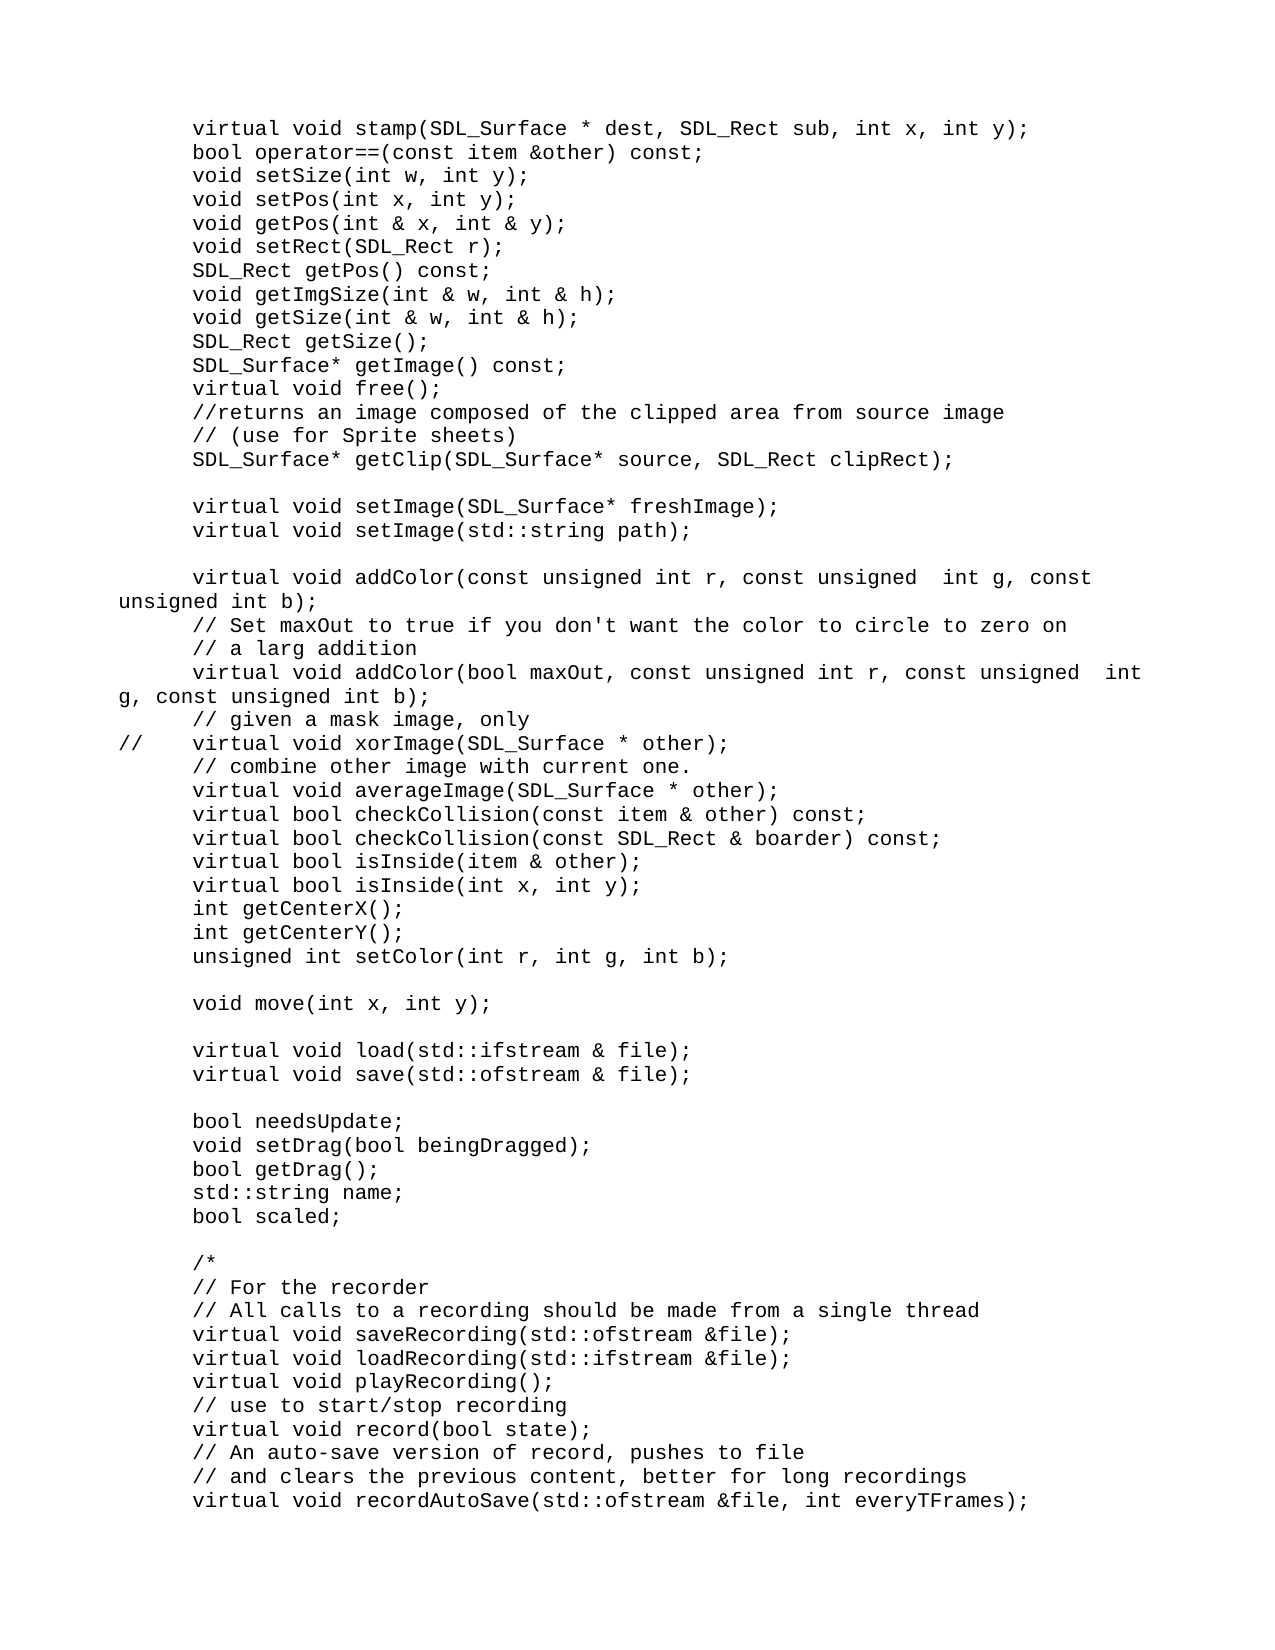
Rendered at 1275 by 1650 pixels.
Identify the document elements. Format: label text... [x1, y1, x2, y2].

text // virtual void xorImage(SDL_Surface * other); [118, 733, 1157, 757]
text virtual void addColor(bool maxOut, const unsigned int r, const unsigned int g, const unsigned int b); [118, 662, 1157, 709]
text void setDrag(bool beingDragged); [118, 1135, 1157, 1158]
text // use to start/stop recording [118, 1395, 1157, 1419]
text virtual void saveRecording(std::ofstream &file); [118, 1324, 1157, 1348]
text // combine other image with current one. [118, 757, 1157, 780]
text void getPos(int & x, int & y); [118, 213, 1157, 236]
text bool needsUpdate; [118, 1111, 1157, 1135]
text int getCenterX(); [118, 898, 1157, 922]
text SDL_Surface* getImage() const; [118, 354, 1157, 378]
text virtual void load(std::ifstream & file); [118, 1040, 1157, 1064]
text unsigned int setColor(int r, int g, int b); [118, 946, 1157, 969]
text void getSize(int & w, int & h); [118, 307, 1157, 331]
text // given a mask image, only [118, 709, 1157, 733]
text //returns an image composed of the clipped area from source image [118, 402, 1157, 426]
text void getImgSize(int & w, int & h); [118, 284, 1157, 307]
text // All calls to a recording should be made from a single thread [118, 1300, 1157, 1324]
text virtual void free(); [118, 378, 1157, 402]
text // An auto-save version of record, pushes to file [118, 1442, 1157, 1466]
text void setSize(int w, int y); [118, 165, 1157, 189]
text virtual void addColor(const unsigned int r, const unsigned int g, const unsigned int b); [118, 567, 1157, 615]
text virtual void recordAutoSave(std::ofstream &file, int everyTFrames); [118, 1489, 1157, 1513]
text // (use for Sprite sheets) [118, 426, 1157, 449]
text virtual void averageImage(SDL_Surface * other); [118, 780, 1157, 804]
text virtual void playRecording(); [118, 1371, 1157, 1395]
text int getCenterY(); [118, 922, 1157, 946]
text // and clears the previous content, better for long recordings [118, 1466, 1157, 1489]
text SDL_Rect getPos() const; [118, 260, 1157, 284]
text // a larg addition [118, 638, 1157, 662]
text // Set maxOut to true if you don't want the color to circle to zero on [118, 615, 1157, 638]
text virtual void loadRecording(std::ifstream &file); [118, 1348, 1157, 1371]
text SDL_Surface* getClip(SDL_Surface* source, SDL_Rect clipRect); [118, 449, 1157, 473]
text std::string name; [118, 1182, 1157, 1206]
text void setPos(int x, int y); [118, 189, 1157, 213]
text bool getDrag(); [118, 1158, 1157, 1182]
text virtual void stamp(SDL_Surface * dest, SDL_Rect sub, int x, int y); [118, 118, 1157, 142]
text /* [118, 1253, 1157, 1277]
text virtual void record(bool state); [118, 1419, 1157, 1442]
text bool operator==(const item &other) const; [118, 142, 1157, 165]
text virtual void setImage(SDL_Surface* freshImage); [118, 496, 1157, 520]
text bool scaled; [118, 1206, 1157, 1229]
text virtual void setImage(std::string path); [118, 520, 1157, 544]
text virtual bool checkCollision(const SDL_Rect & boarder) const; [118, 827, 1157, 851]
text SDL_Rect getSize(); [118, 331, 1157, 354]
text void setRect(SDL_Rect r); [118, 236, 1157, 260]
text void move(int x, int y); [118, 993, 1157, 1017]
text virtual bool isInside(item & other); [118, 851, 1157, 875]
text // For the recorder [118, 1277, 1157, 1300]
text virtual void save(std::ofstream & file); [118, 1064, 1157, 1088]
text virtual bool isInside(int x, int y); [118, 875, 1157, 898]
text virtual bool checkCollision(const item & other) const; [118, 804, 1157, 827]
